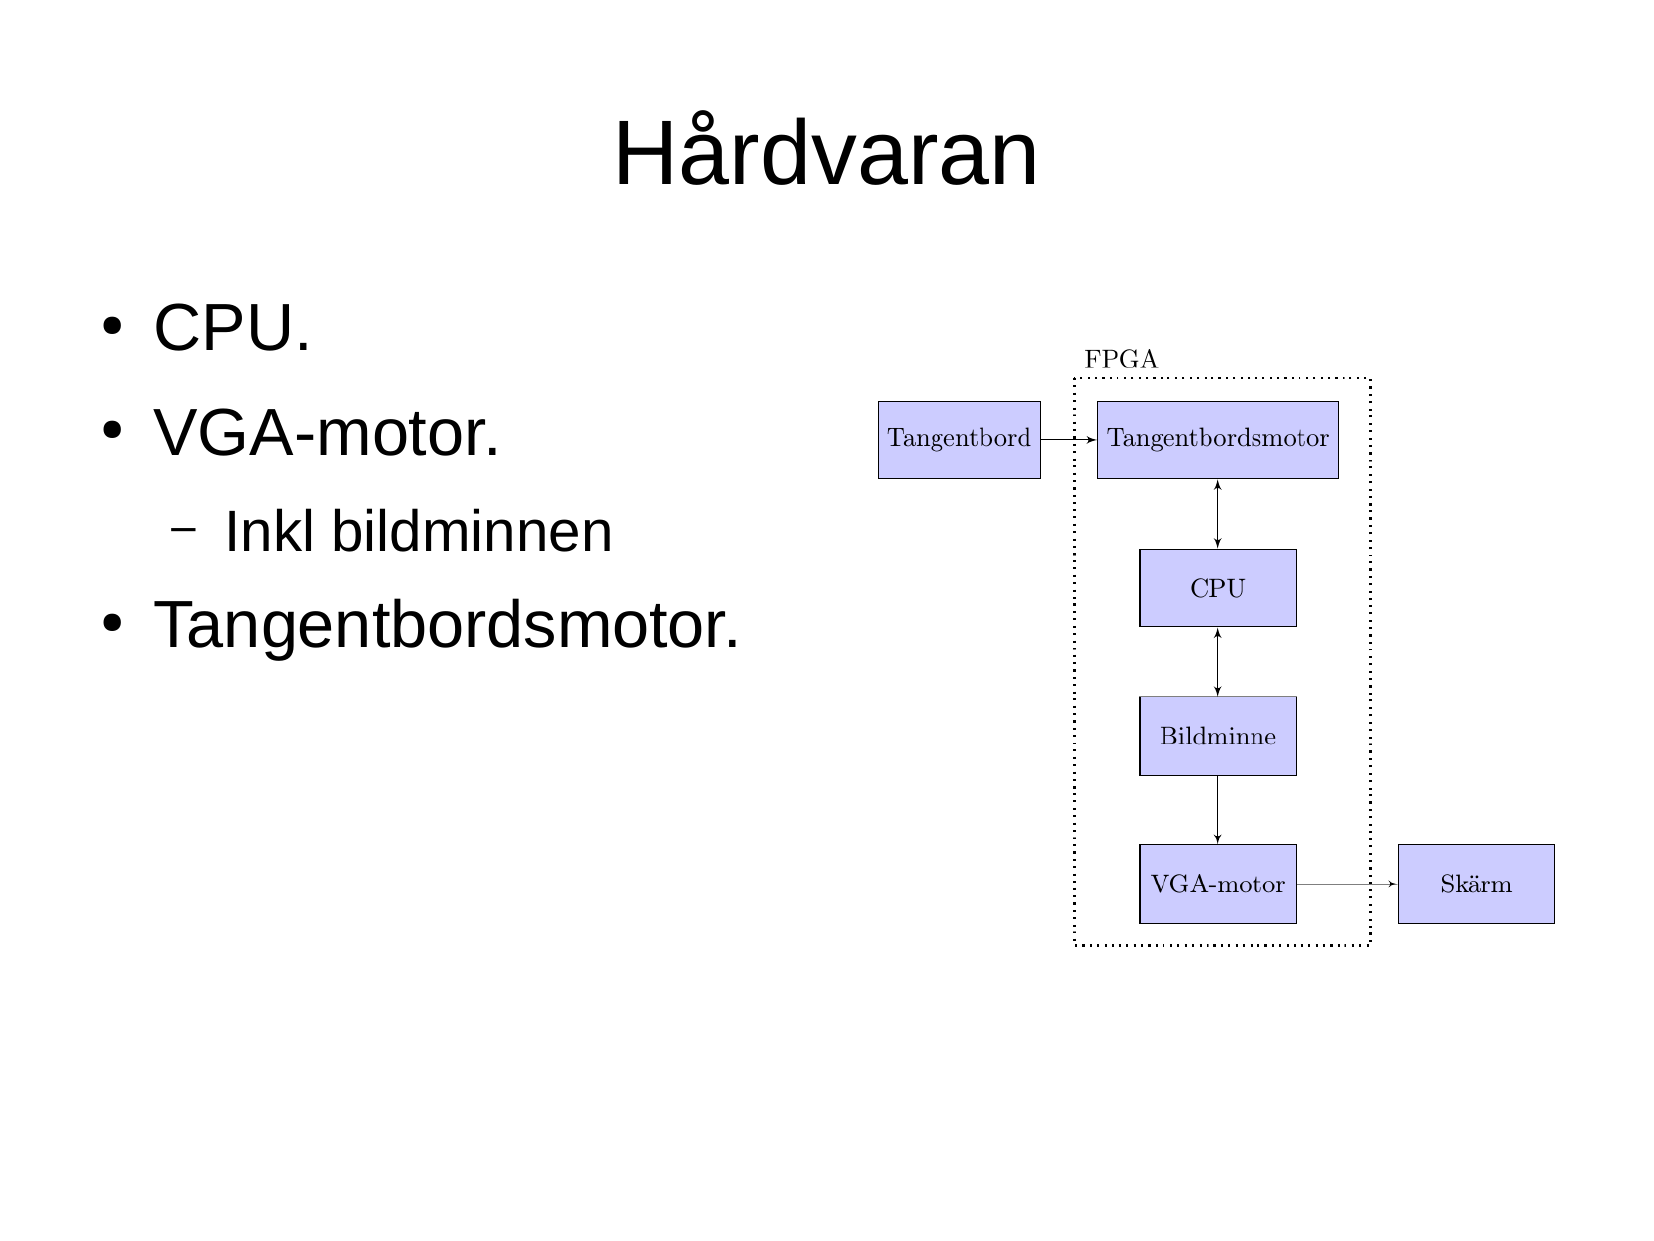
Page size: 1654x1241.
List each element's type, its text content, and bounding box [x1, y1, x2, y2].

title Hårdvaran [82, 49, 1571, 257]
list CPU. VGA-motor. Inkl bildminnen Tangentbordsmotor. [82, 290, 809, 1010]
picture [845, 320, 1572, 979]
